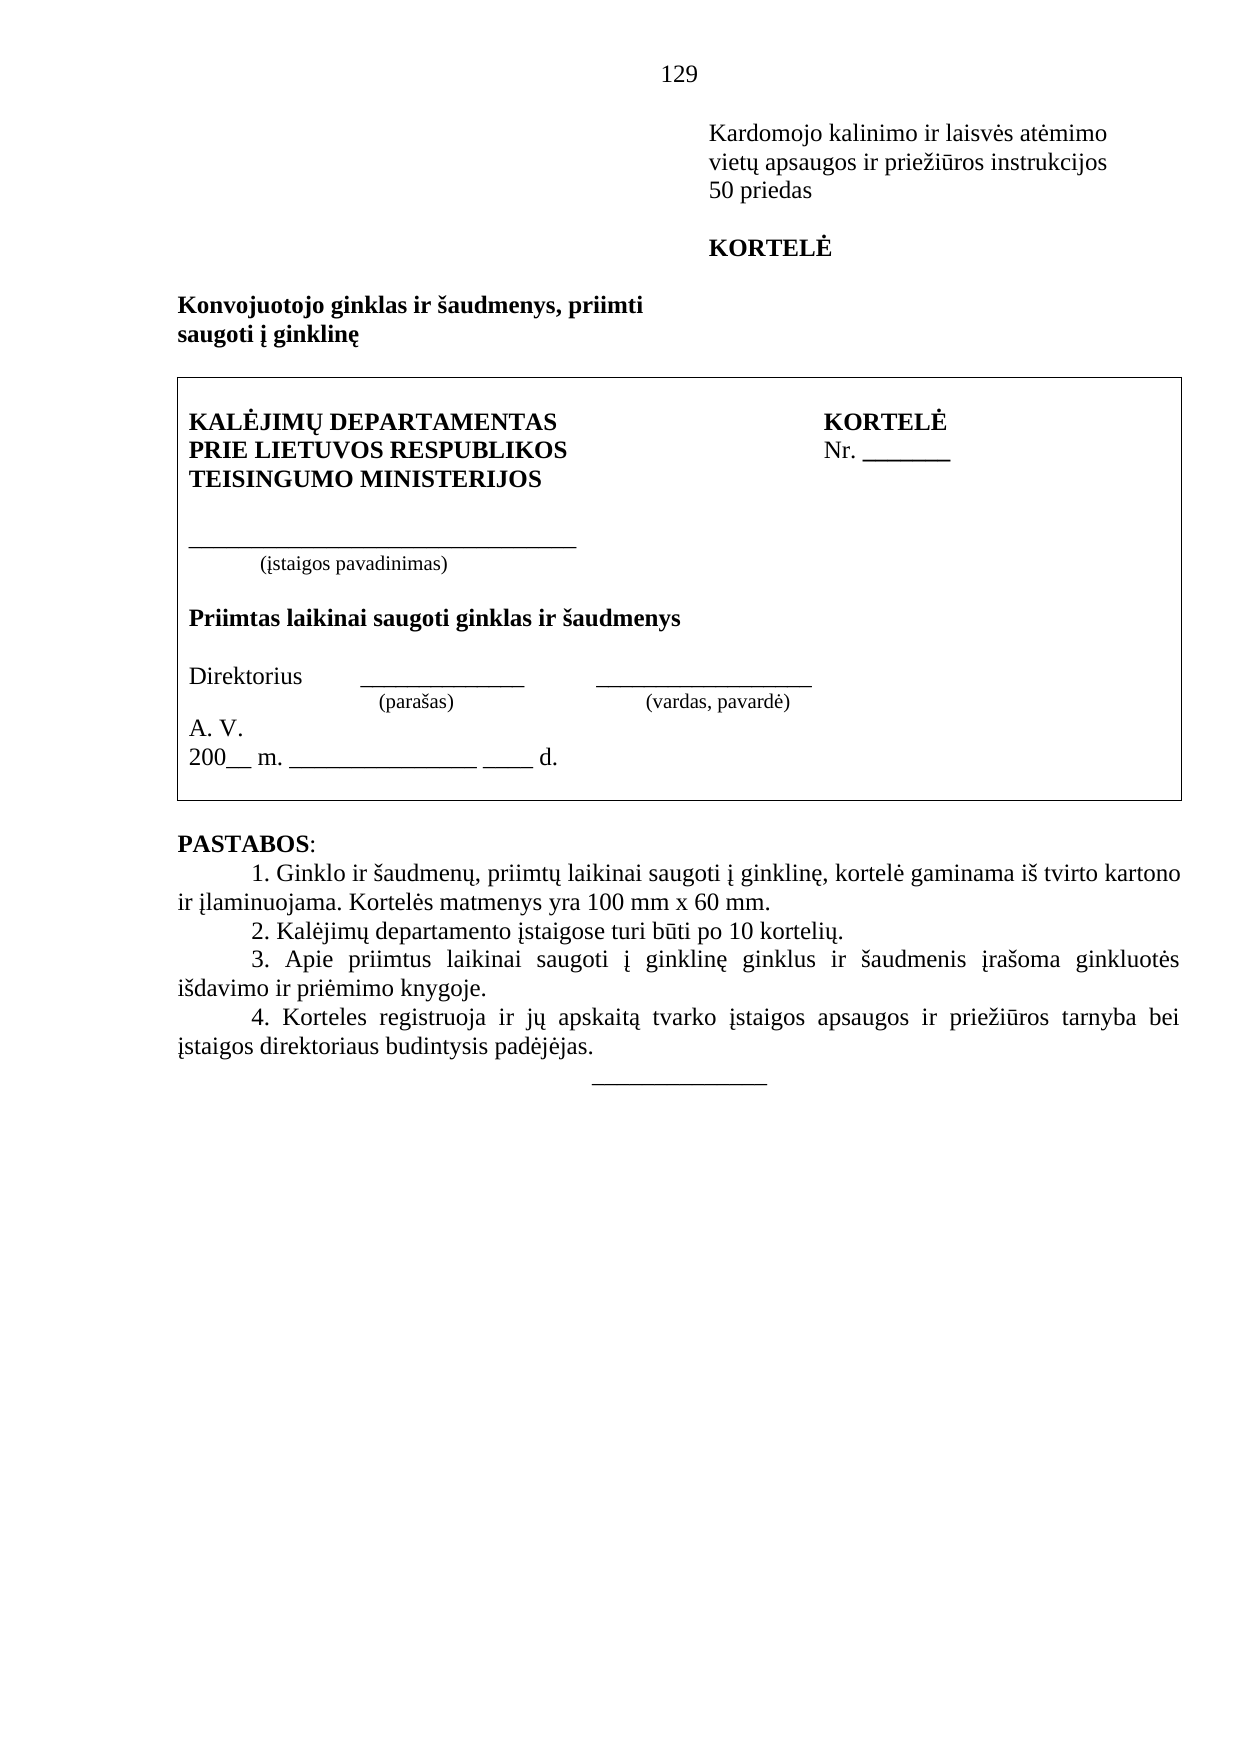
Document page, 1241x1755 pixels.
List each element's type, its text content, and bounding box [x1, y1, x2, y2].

text Kardomojo kalinimo ir laisvės atėmimo [709, 118, 1181, 147]
text ______________ [177, 1059, 1181, 1088]
text 4. Korteles registruoja ir jų apskaitą tvarko įstaigos apsaugos ir priežiūros tarnyba bei įstaigos direktoriaus budintysis padėjėjas. [177, 1002, 1181, 1059]
text saugoti į ginklinę [177, 319, 1181, 348]
text 3. Apie priimtus laikinai saugoti į ginklinę ginklus ir šaudmenis įrašoma ginkluotės išdavimo ir priėmimo knygoje. [177, 944, 1181, 1002]
text 50 priedas [177, 176, 1181, 204]
text Konvojuotojo ginklas ir šaudmenys, priimti [177, 291, 1181, 319]
text 2. Kalėjimų departamento įstaigose turi būti po 10 kortelių. [177, 916, 1181, 944]
text 1. Ginklo ir šaudmenų, priimtų laikinai saugoti į ginklinę, kortelė gaminama iš tvirto kartono ir įlaminuojama. Kortelės matmenys yra 100 mm x 60 mm. [177, 858, 1181, 916]
text PASTABOS: [177, 829, 1181, 858]
text vietų apsaugos ir priežiūros instrukcijos [177, 147, 1181, 176]
text KORTELĖ [177, 233, 1181, 262]
table_header KALĖJIMŲ DEPARTAMENTAS KORTELĖ PRIE LIETUVOS RESPUBLIKOS Nr. _______ TEISINGUMO MINISTERIJOS _______________________________ (įstaigos pavadinimas) Priimtas laikinai saugoti ginklas ir šaudmenys Direktorius (parašas) (vardas, pavardė) A. V. 200__ m. _______________ ____ d. [178, 378, 1181, 800]
